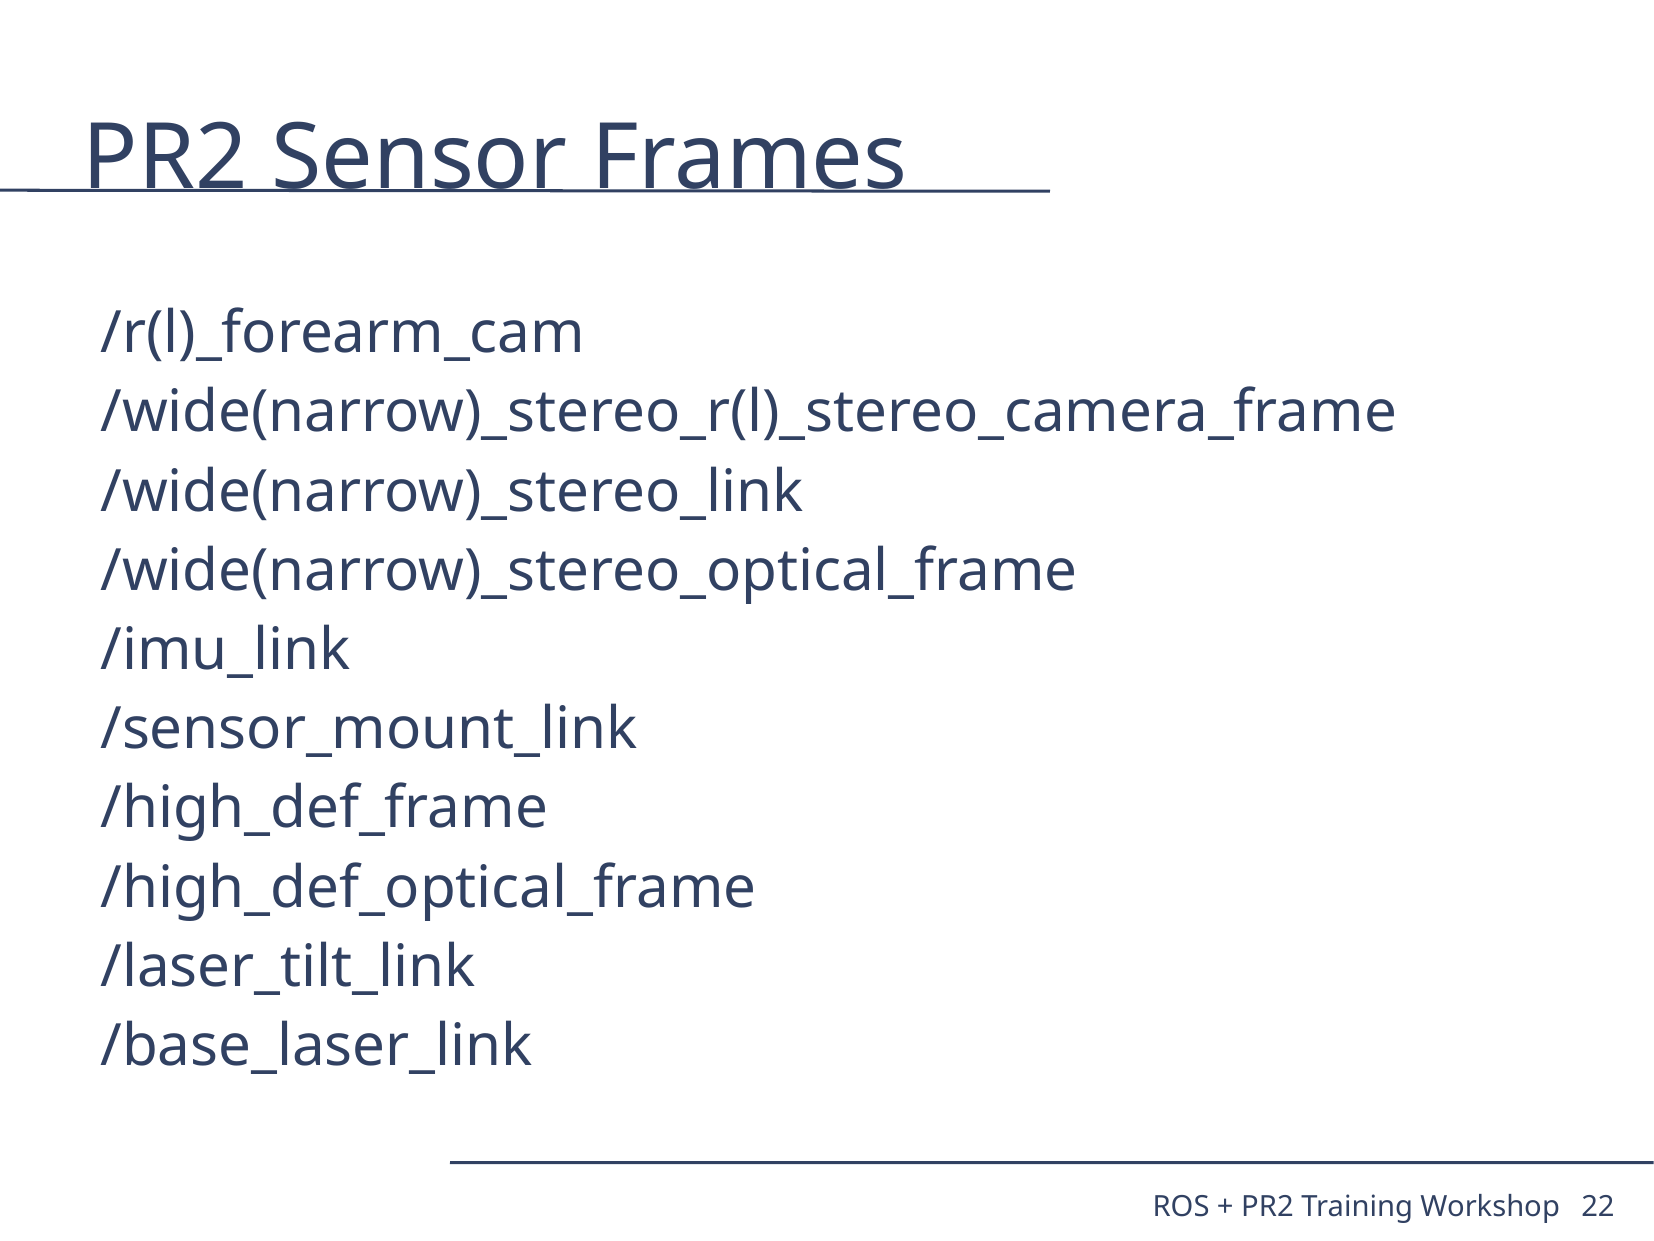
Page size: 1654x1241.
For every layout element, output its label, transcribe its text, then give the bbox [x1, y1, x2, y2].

title PR2 Sensor Frames [82, 49, 1571, 257]
list /r(l)_forearm_cam /wide(narrow)_stereo_r(l)_stereo_camera_frame /wide(narrow)_stereo_link /wide(narrow)_stereo_optical_frame /imu_link /sensor_mount_link /high_def_frame /high_def_optical_frame /laser_tilt_link /base_laser_link [82, 290, 1571, 1109]
